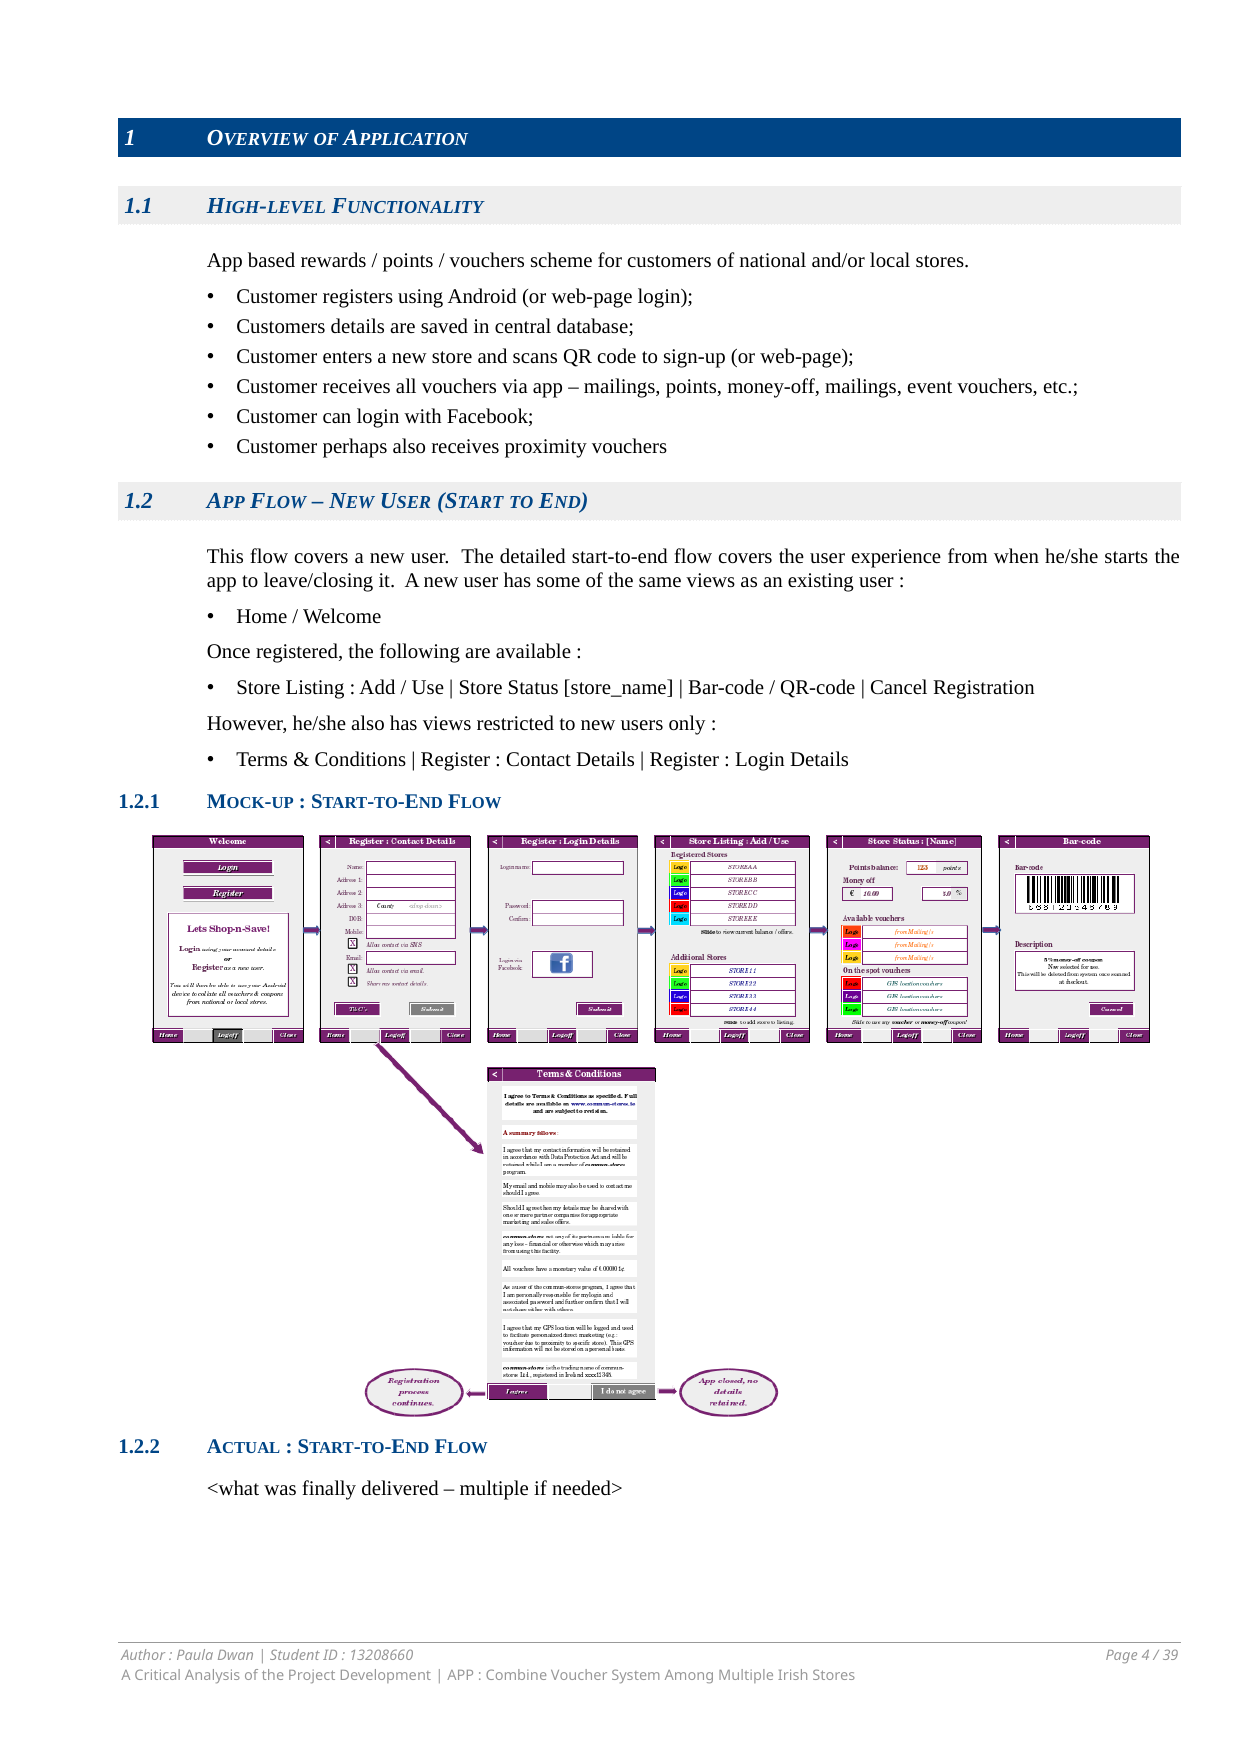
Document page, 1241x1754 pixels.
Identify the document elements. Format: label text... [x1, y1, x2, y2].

subtitle Mock-up : Start-to-End Flow [118, 789, 1181, 813]
list Customers details are saved in central database; [207, 314, 1181, 338]
list Customer can login with Facebook; [207, 404, 1181, 428]
picture [147, 830, 1152, 1417]
subtitle Actual : Start-to-End Flow [118, 1434, 1181, 1458]
subtitle Overview of Application [118, 119, 1181, 156]
subtitle High-level Functionality [118, 186, 1181, 224]
text However, he/she also has views restricted to new users only : [207, 711, 1181, 735]
list Customer registers using Android (or web-page login); [207, 284, 1181, 308]
list Terms & Conditions | Register : Contact Details | Register : Login Details [207, 747, 1181, 771]
list Home / Welcome [207, 603, 1181, 628]
list Customer receives all vouchers via app – mailings, points, money-off, mailings, event vouchers, etc.; [207, 374, 1181, 398]
subtitle App Flow – New User (Start to End) [118, 482, 1181, 520]
list Customer enters a new store and scans QR code to sign-up (or web-page); [207, 344, 1181, 368]
text App based rewards / points / vouchers scheme for customers of national and/or local stores. [207, 248, 1181, 272]
text This flow covers a new user. The detailed start-to-end flow covers the user experience from when he/she starts the app to leave/closing it. A new user has some of the same views as an existing user : [207, 544, 1181, 592]
text <what was finally delivered – multiple if needed> [207, 1476, 1181, 1500]
text Once registered, the following are available : [207, 639, 1181, 663]
list Store Listing : Add / Use | Store Status [store_name] | Bar-code / QR-code | Cancel Registration [207, 675, 1181, 699]
list Customer perhaps also receives proximity vouchers [207, 434, 1181, 458]
